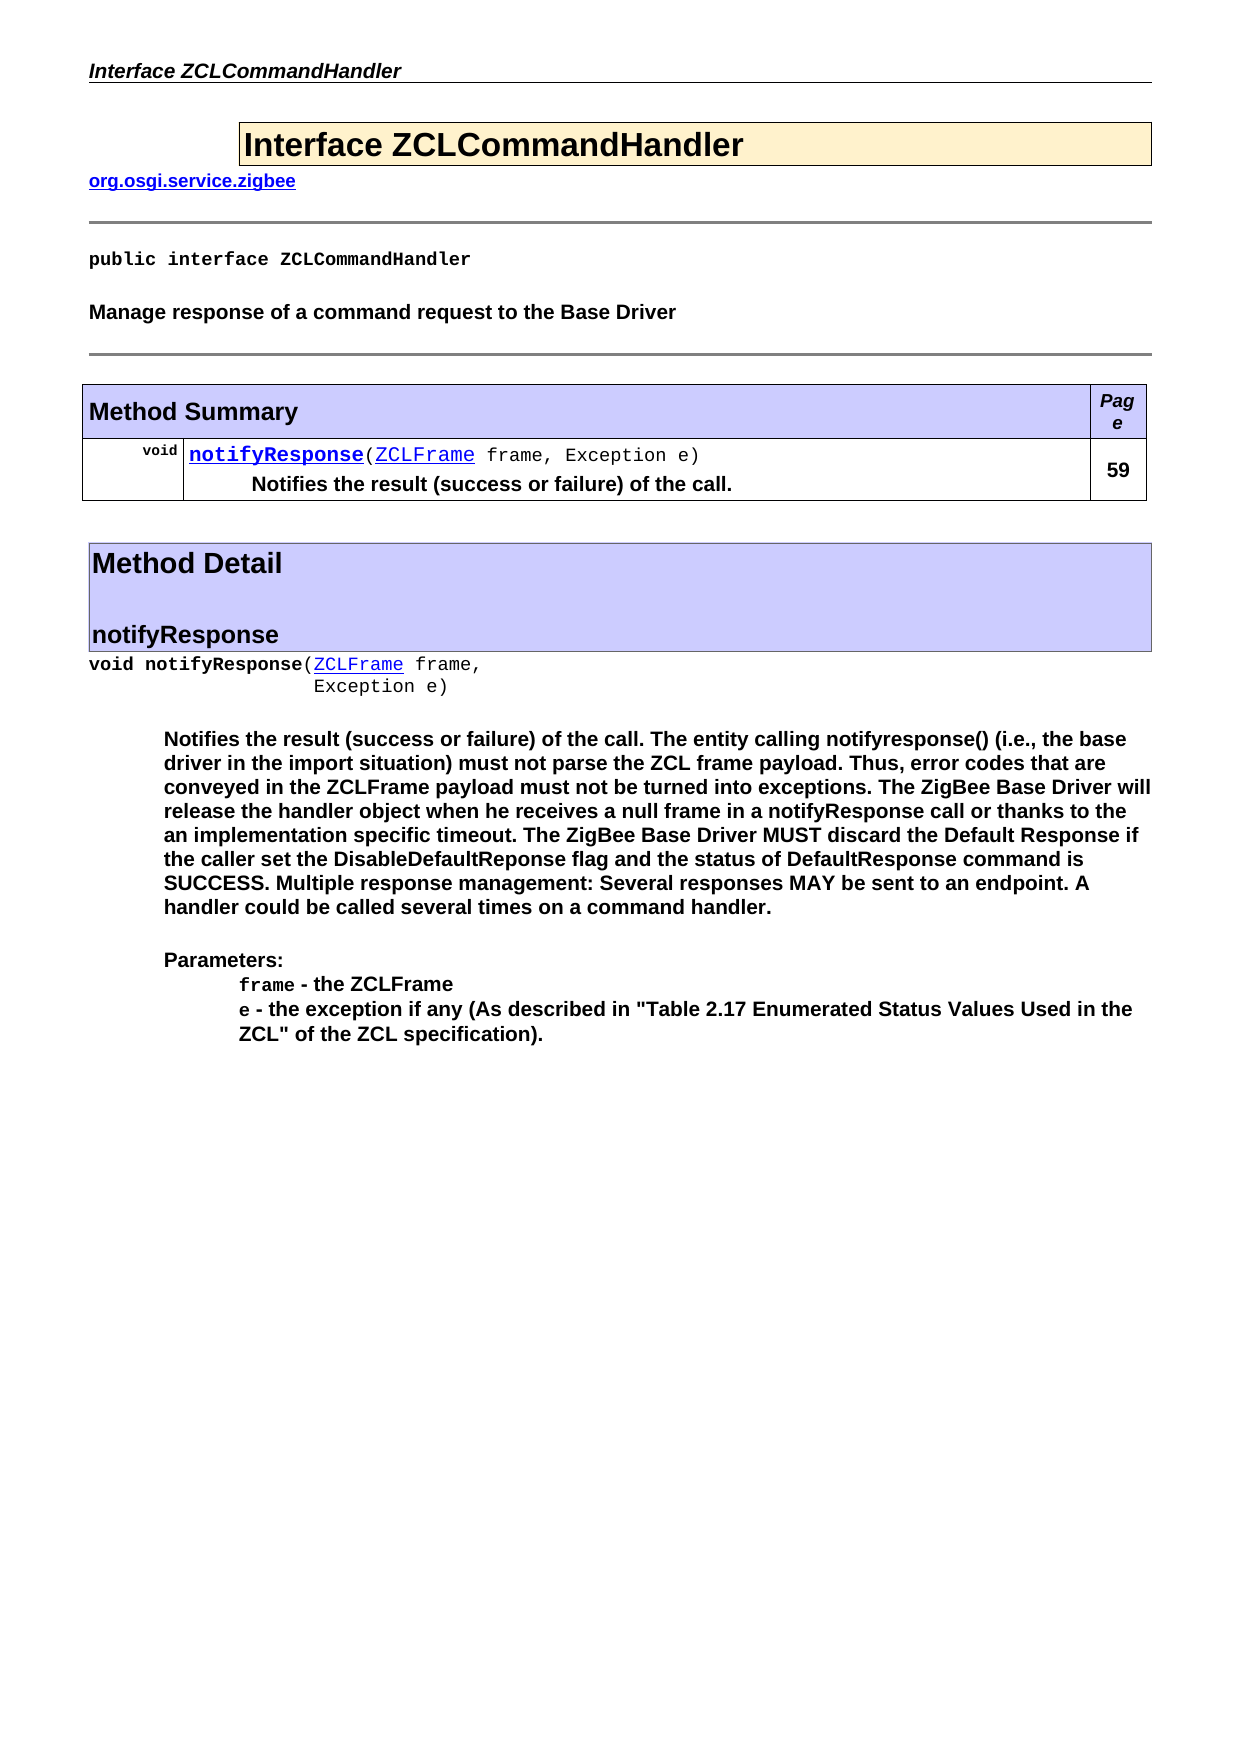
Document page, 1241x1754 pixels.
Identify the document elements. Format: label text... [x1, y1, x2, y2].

table_header Page [1091, 385, 1146, 438]
text void notifyResponse(ZCLFrame frame, Exception e) [88, 655, 1152, 698]
text Parameters: [163, 948, 1152, 972]
subtitle notifyResponse [90, 617, 1151, 651]
text Notifies the result (success or failure) of the call. The entity calling notifyresponse() (i.e., the base driver in the import situation) must not parse the ZCL frame payload. Thus, error codes that are conveyed in the ZCLFrame payload must not be turned into exceptions. The ZigBee Base Driver will release the handler object when he receives a null frame in a notifyResponse call or thanks to the an implementation specific timeout. The ZigBee Base Driver MUST discard the Default Response if the caller set the DisableDefaultReponse flag and the status of DefaultResponse command is SUCCESS. Multiple response management: Several responses MAY be sent to an endpoint. A handler could be called several times on a command handler. [163, 727, 1152, 918]
table_cell notifyResponse(ZCLFrame frame, Exception e) Notifies the result (success or failure) of the call. [184, 439, 1090, 500]
text frame - the ZCLFrame [238, 972, 1152, 997]
subtitle Method Detail [90, 544, 1151, 579]
text public interface ZCLCommandHandler [88, 250, 1152, 271]
subtitle Interface ZCLCommandHandler [240, 123, 1151, 165]
text org.osgi.service.zigbee [88, 170, 1152, 191]
table_cell 59 [1091, 439, 1146, 500]
text Manage response of a command request to the Base Driver [88, 300, 1152, 324]
table_cell void [83, 439, 183, 500]
table_header Method Summary [83, 385, 1090, 438]
text e - the exception if any (As described in "Table 2.17 Enumerated Status Values Used in the ZCL" of the ZCL specification). [238, 997, 1152, 1046]
